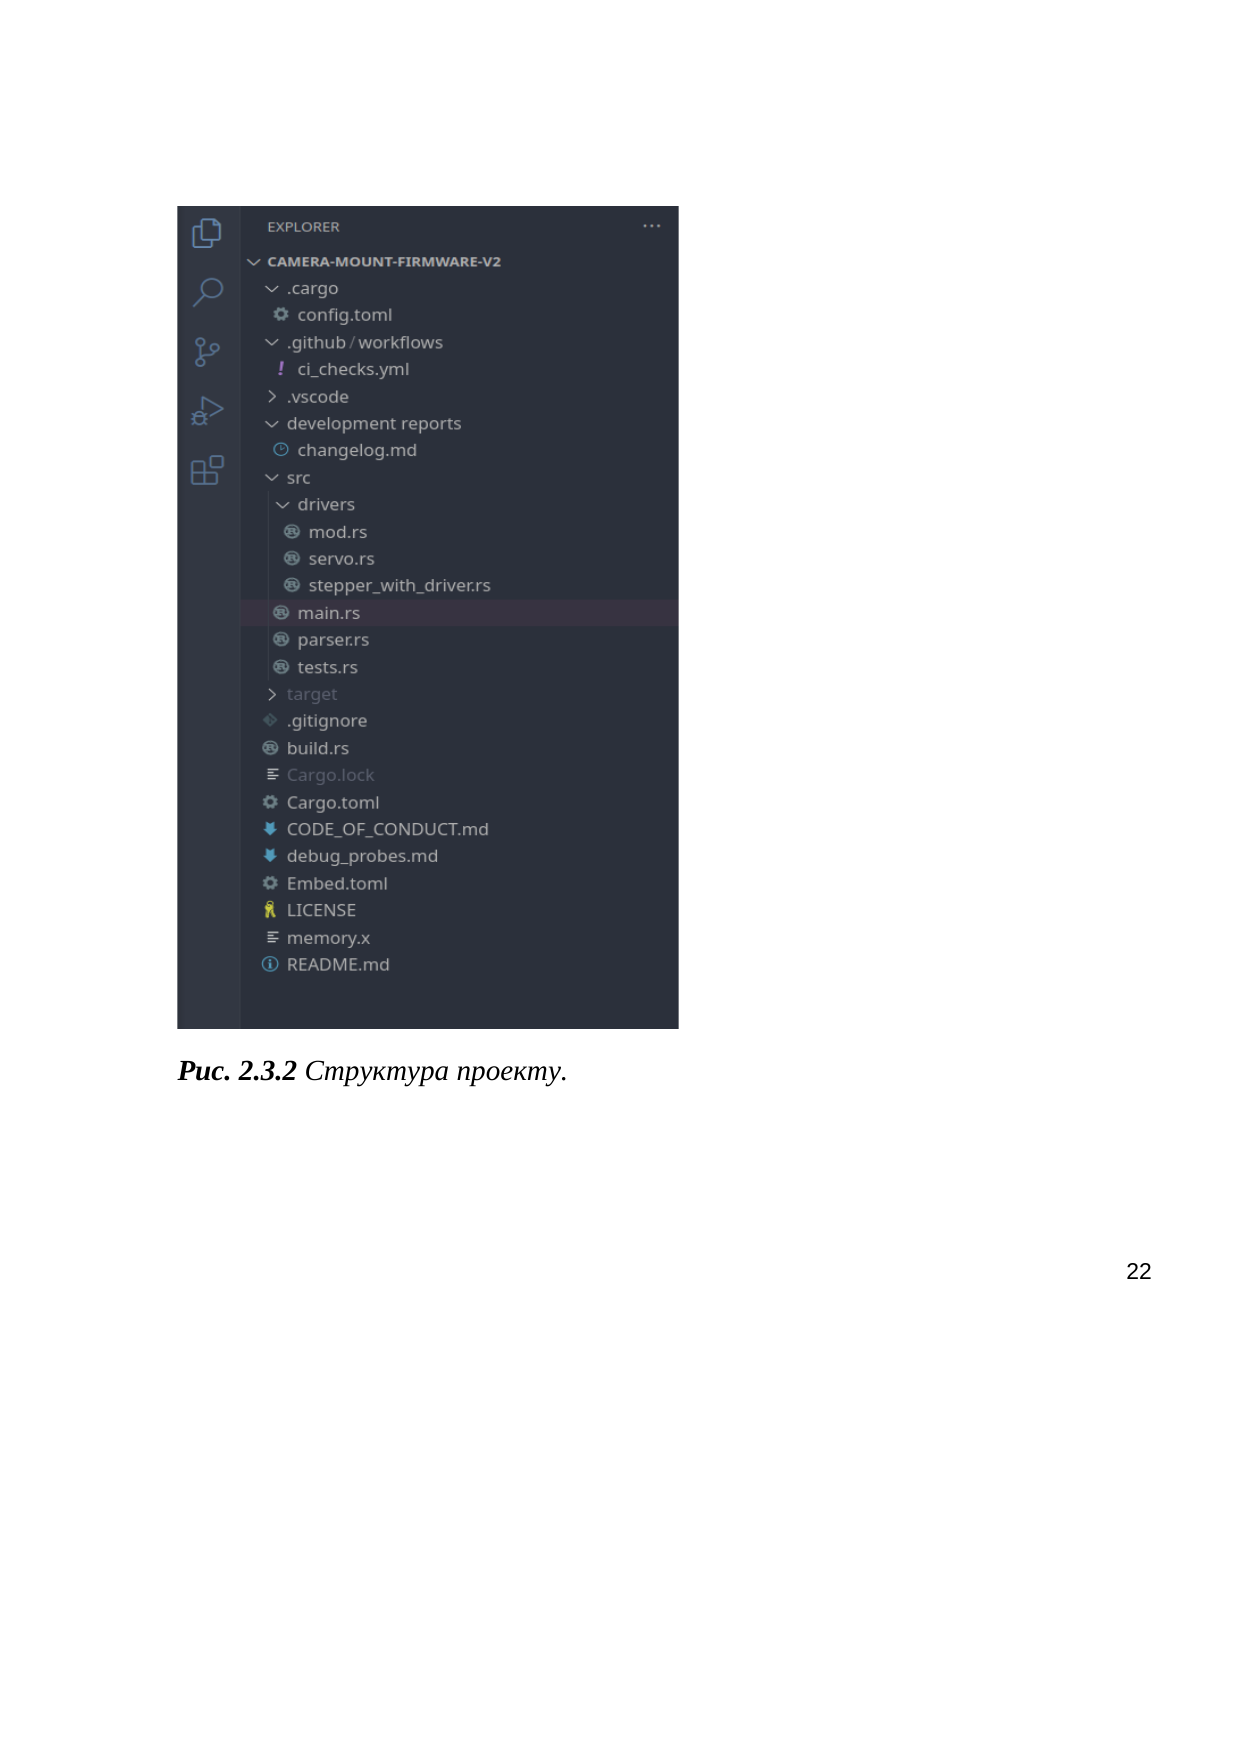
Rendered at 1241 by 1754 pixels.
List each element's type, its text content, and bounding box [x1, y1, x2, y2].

text Рис. 2.3.2 Структура проекту. [177, 1053, 1152, 1086]
picture [177, 206, 679, 1029]
